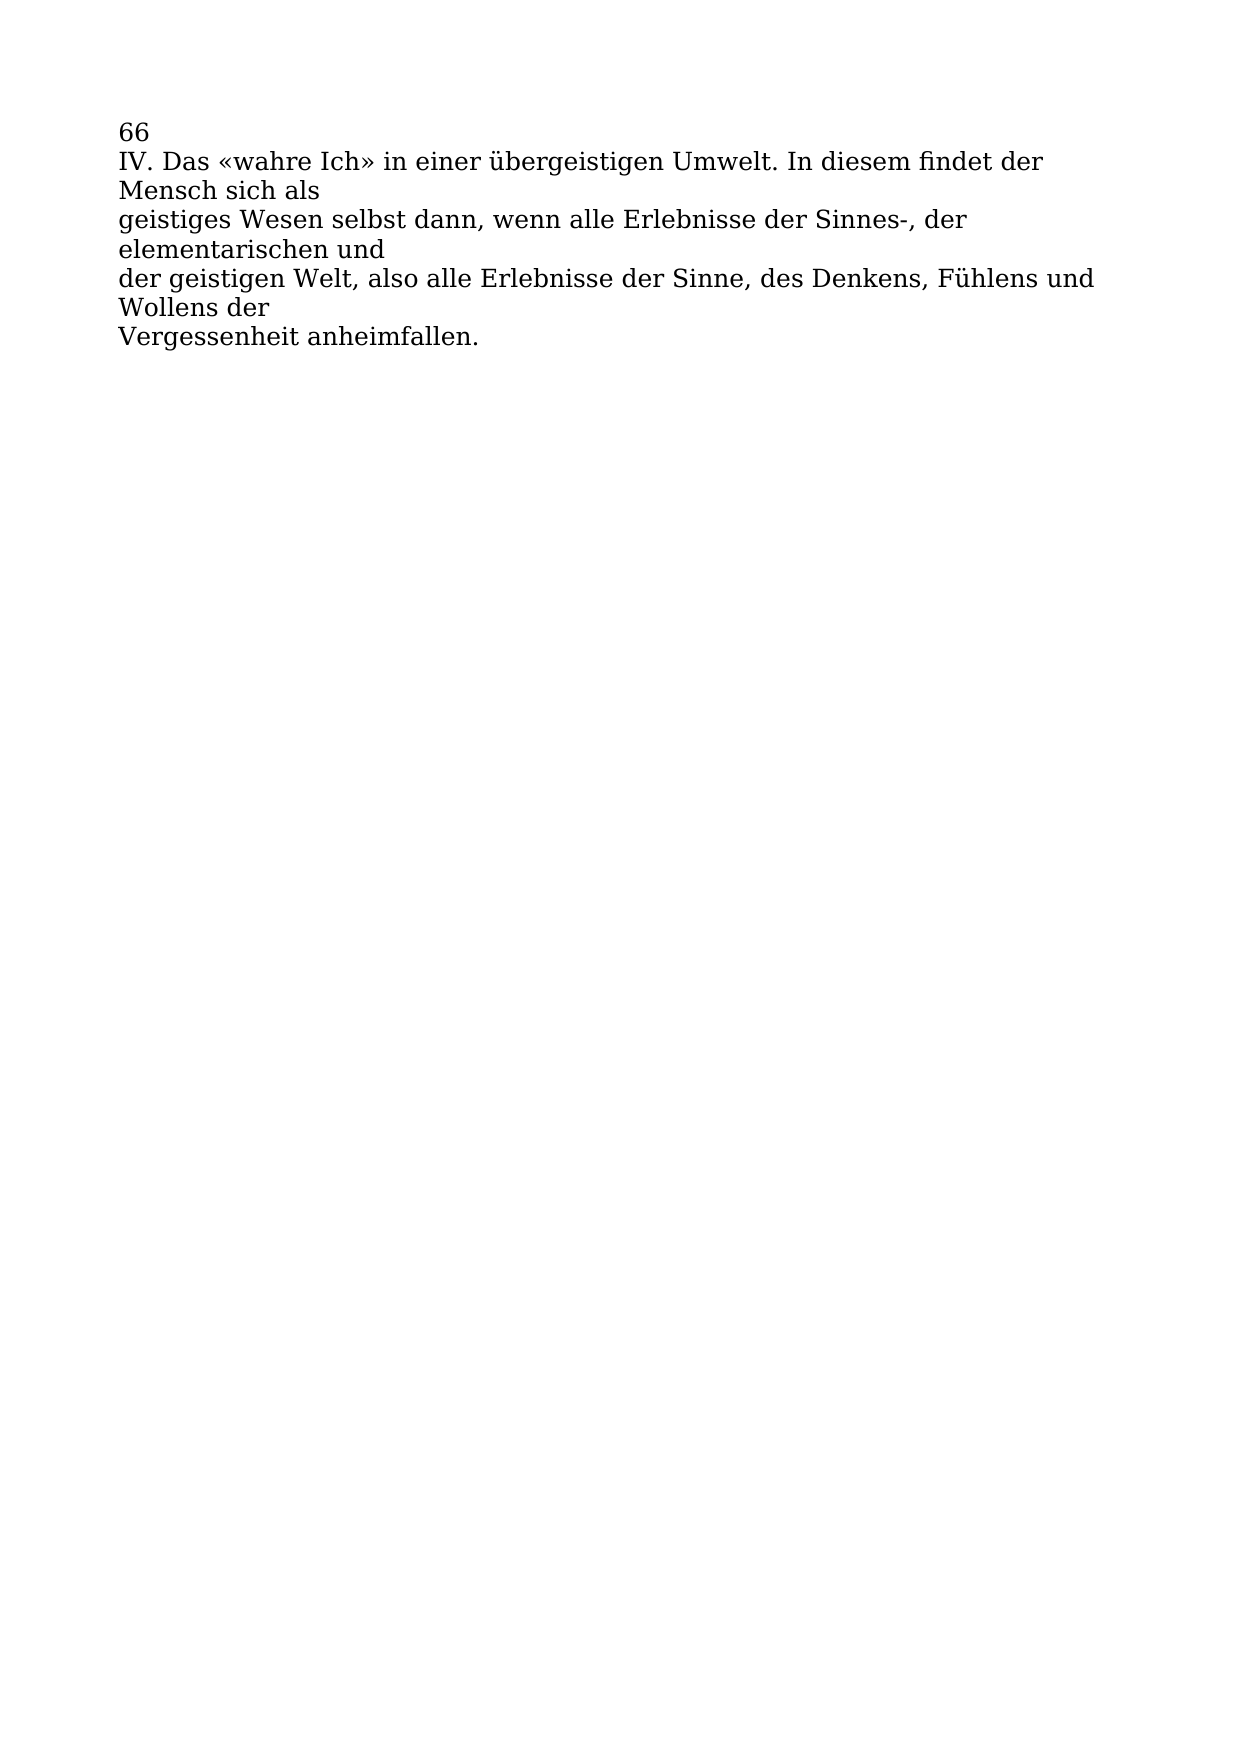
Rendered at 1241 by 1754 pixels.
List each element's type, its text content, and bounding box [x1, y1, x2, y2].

text Vergessenheit anheimfallen. [118, 322, 1122, 351]
text der geistigen Welt, also alle Erlebnisse der Sinne, des Denkens, Fühlens und Wollens der [118, 264, 1122, 322]
text IV. Das «wahre Ich» in einer übergeistigen Umwelt. In diesem findet der Mensch sich als [118, 147, 1122, 206]
text 66 [118, 118, 1122, 147]
text geistiges Wesen selbst dann, wenn alle Erlebnisse der Sinnes-, der elementarischen und [118, 206, 1122, 264]
